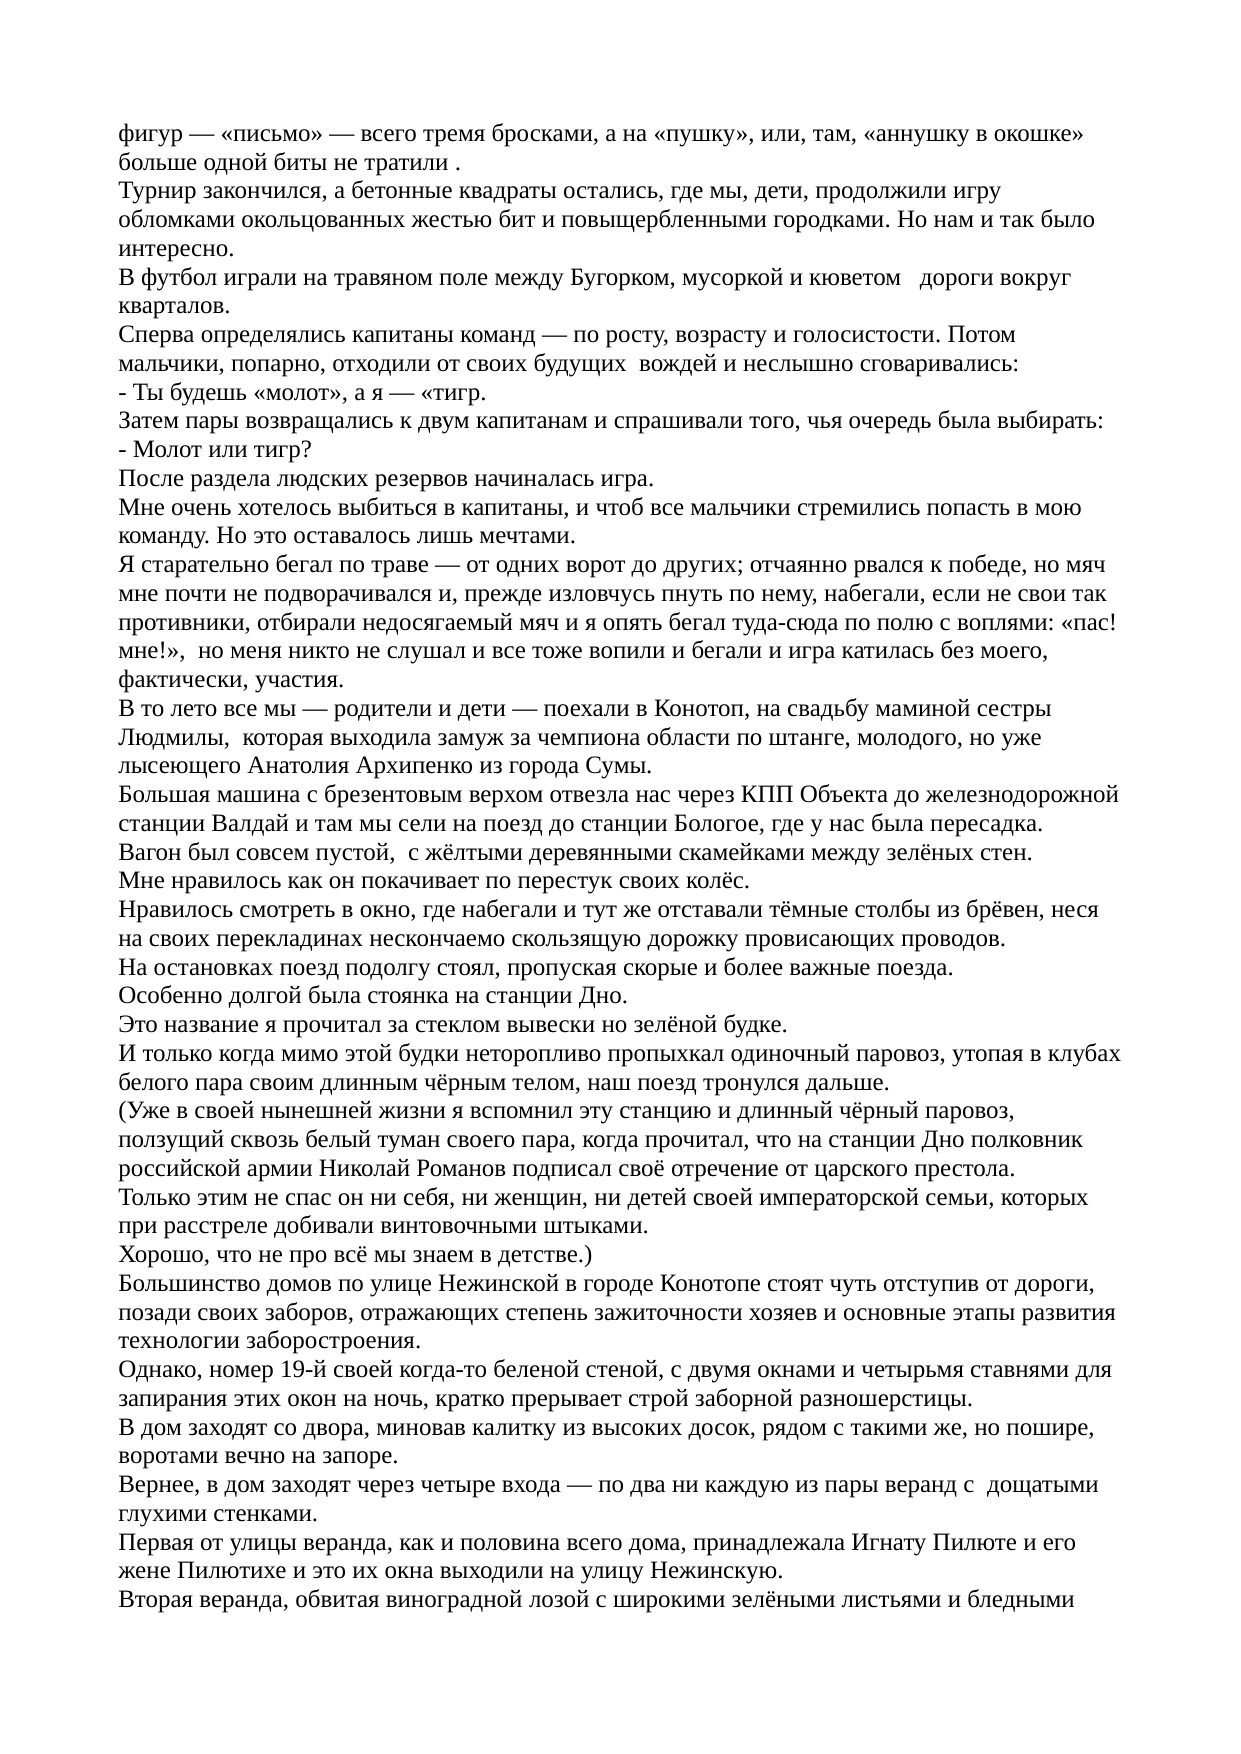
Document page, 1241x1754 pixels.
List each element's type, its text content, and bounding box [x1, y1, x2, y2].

text (Уже в своей нынешней жизни я вспомнил эту станцию и длинный чёрный паровоз, ползущий сквозь белый туман своего пара, когда прочитал, что на станции Дно полковник российской армии Николай Романов подписал своё отречение от царского престола. [118, 1096, 1122, 1182]
text Большинство домов по улице Нежинской в городе Конотопе стоят чуть отступив от дороги, позади своих заборов, отражающих степень зажиточности хозяев и основные этапы развития технологии заборостроения. [118, 1268, 1122, 1354]
text Большая машина с брезентовым верхом отвезла нас через КПП Объекта до железнодорожной станции Валдай и там мы сели на поезд до станции Бологое, где у нас была пересадка. [118, 779, 1122, 837]
text После раздела людских резервов начиналась игра. [118, 463, 1122, 492]
text Вторая веранда, обвитая виноградной лозой с широкими зелёными листьями и бледными [118, 1584, 1122, 1613]
text - Молот или тигр? [118, 434, 1122, 463]
text Вернее, в дом заходят через четыре входа — по два ни каждую из пары веранд с дощатыми глухими стенками. [118, 1469, 1122, 1527]
text Нравилось смотреть в окно, где набегали и тут же отставали тёмные столбы из брёвен, неся на своих перекладинах нескончаемо скользящую дорожку провисающих проводов. [118, 894, 1122, 952]
text Мне очень хотелось выбиться в капитаны, и чтоб все мальчики стремились попасть в мою команду. Но это оставалось лишь мечтами. [118, 492, 1122, 549]
text В футбол играли на травяном поле между Бугорком, мусоркой и кюветом дороги вокруг кварталов. [118, 262, 1122, 319]
text Хорошо, что не про всё мы знаем в детстве.) [118, 1239, 1122, 1268]
text фигур — «письмо» — всего тремя бросками, а на «пушку», или, там, «аннушку в окошке» больше одной биты не тратили . [118, 118, 1122, 176]
text Особенно долгой была стоянка на станции Дно. [118, 981, 1122, 1009]
text Сперва определялись капитаны команд — по росту, возрасту и голосистости. Потом мальчики, попарно, отходили от своих будущих вождей и неслышно сговаривались: [118, 319, 1122, 377]
text Я старательно бегал по траве — от одних ворот до других; отчаянно рвался к победе, но мяч мне почти не подворачивался и, прежде изловчусь пнуть по нему, набегали, если не свои так противники, отбирали недосягаемый мяч и я опять бегал туда-сюда по полю с воплями: «пас! мне!», но меня никто не слушал и все тоже вопили и бегали и игра катилась без моего, фактически, участия. [118, 549, 1122, 693]
text И только когда мимо этой будки неторопливо пропыхкал одиночный паровоз, утопая в клубах белого пара своим длинным чёрным телом, наш поезд тронулся дальше. [118, 1038, 1122, 1096]
text Затем пары возвращались к двум капитанам и спрашивали того, чья очередь была выбирать: [118, 406, 1122, 434]
text Вагон был совсем пустой, с жёлтыми деревянными скамейками между зелёных стен. [118, 837, 1122, 866]
text - Ты будешь «молот», а я — «тигр. [118, 377, 1122, 406]
text Первая от улицы веранда, как и половина всего дома, принадлежала Игнату Пилюте и его жене Пилютихе и это их окна выходили на улицу Нежинскую. [118, 1527, 1122, 1584]
text В то лето все мы — родители и дети — поехали в Конотоп, на свадьбу маминой сестры Людмилы, которая выходила замуж за чемпиона области по штанге, молодого, но уже лысеющего Анатолия Архипенко из города Сумы. [118, 693, 1122, 779]
text Это название я прочитал за стеклом вывески но зелёной будке. [118, 1009, 1122, 1038]
text В дом заходят со двора, миновав калитку из высоких досок, рядом с такими же, но пошире, воротами вечно на запоре. [118, 1412, 1122, 1469]
text Однако, номер 19-й своей когда-то беленой стеной, с двумя окнами и четырьмя ставнями для запирания этих окон на ночь, кратко прерывает строй заборной разношерстицы. [118, 1354, 1122, 1412]
text На остановках поезд подолгу стоял, пропуская скорые и более важные поезда. [118, 952, 1122, 981]
text Мне нравилось как он покачивает по перестук своих колёс. [118, 866, 1122, 894]
text Турнир закончился, а бетонные квадраты остались, где мы, дети, продолжили игру обломками окольцованных жестью бит и повыщербленными городками. Но нам и так было интересно. [118, 176, 1122, 262]
text Только этим не спас он ни себя, ни женщин, ни детей своей императорской семьи, которых при расстреле добивали винтовочными штыками. [118, 1182, 1122, 1239]
